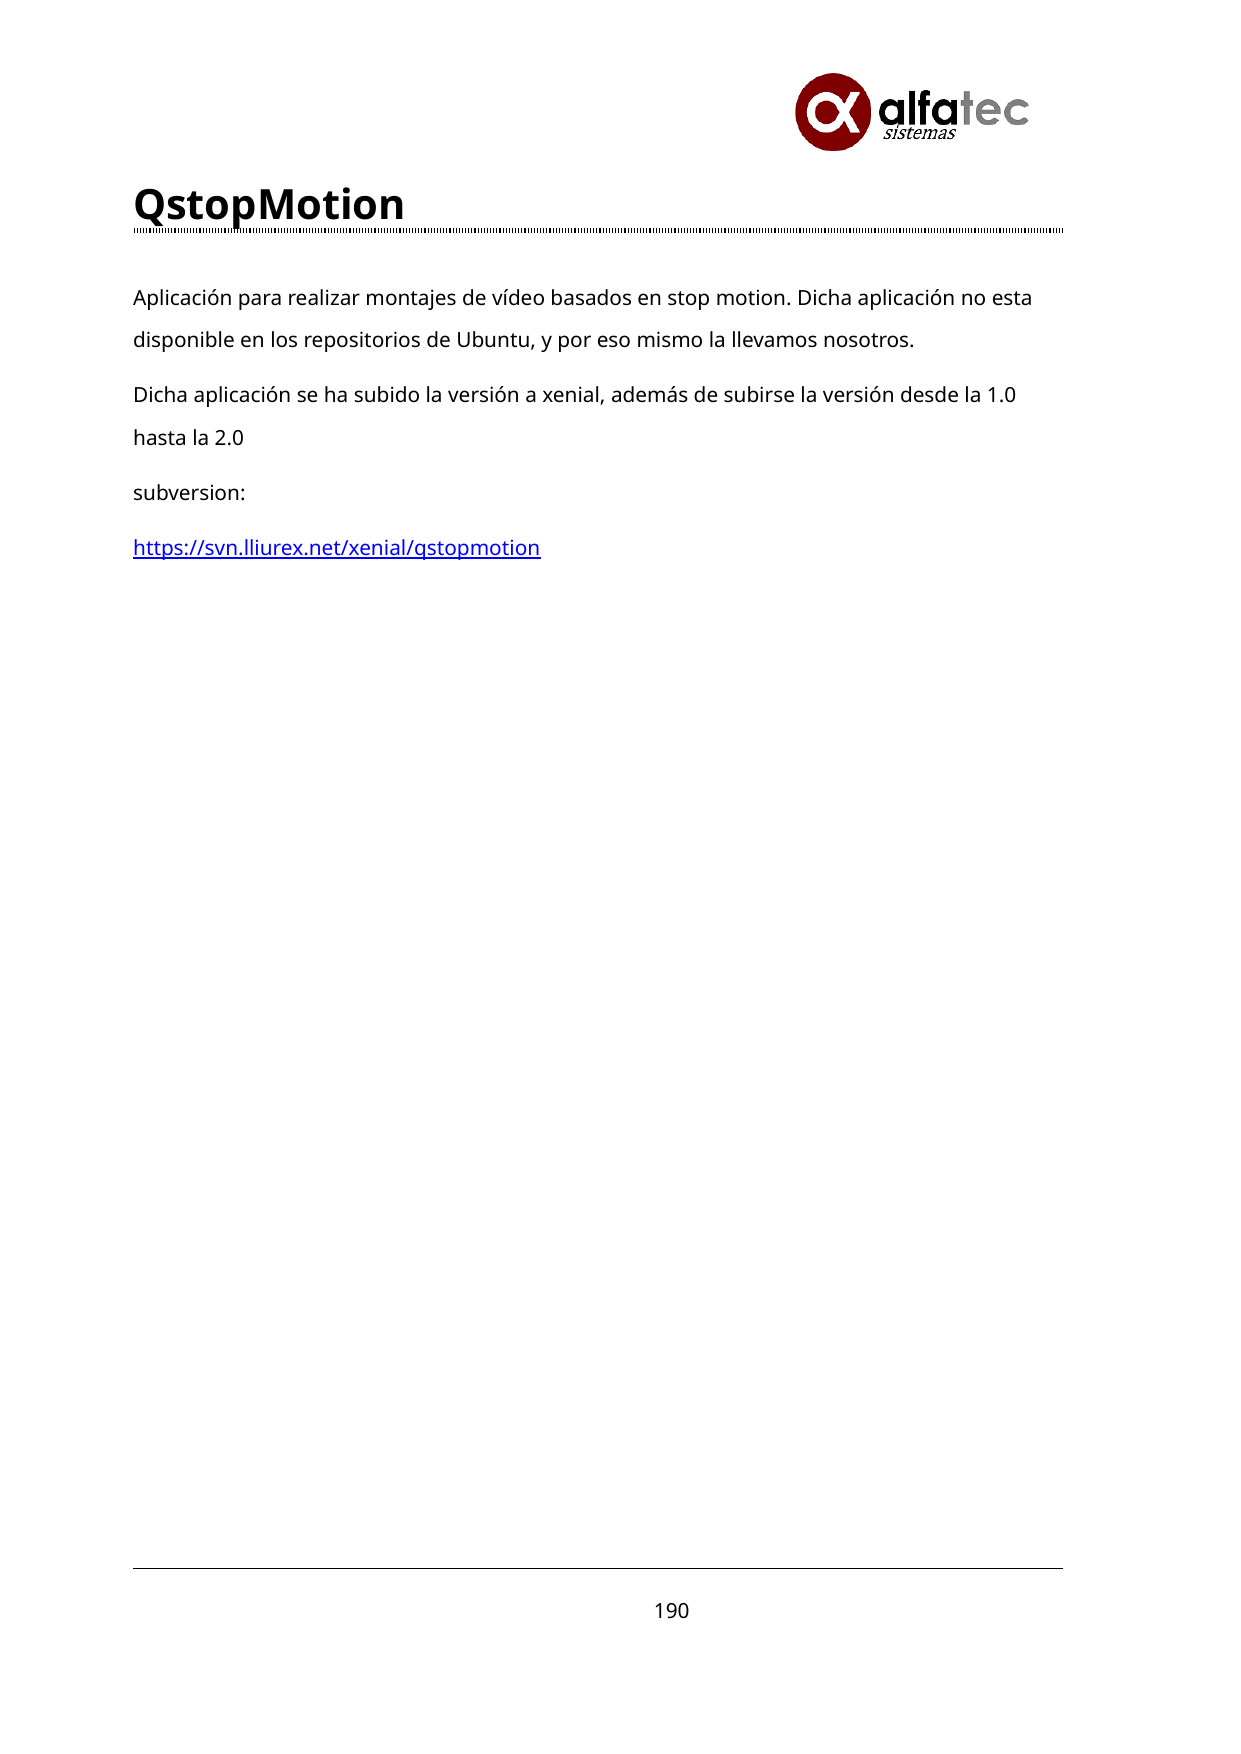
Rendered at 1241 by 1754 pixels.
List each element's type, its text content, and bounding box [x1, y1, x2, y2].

text Dicha aplicación se ha subido la versión a xenial, además de subirse la versión desde la 1.0 hasta la 2.0 [133, 380, 1063, 451]
text subversion: [133, 478, 1063, 507]
text https://svn.lliurex.net/xenial/qstopmotion [133, 533, 1063, 562]
picture [795, 73, 1031, 151]
subtitle QstopMotion [133, 193, 1063, 233]
text Aplicación para realizar montajes de vídeo basados en stop motion. Dicha aplicación no esta disponible en los repositorios de Ubuntu, y por eso mismo la llevamos nosotros. [133, 283, 1063, 354]
